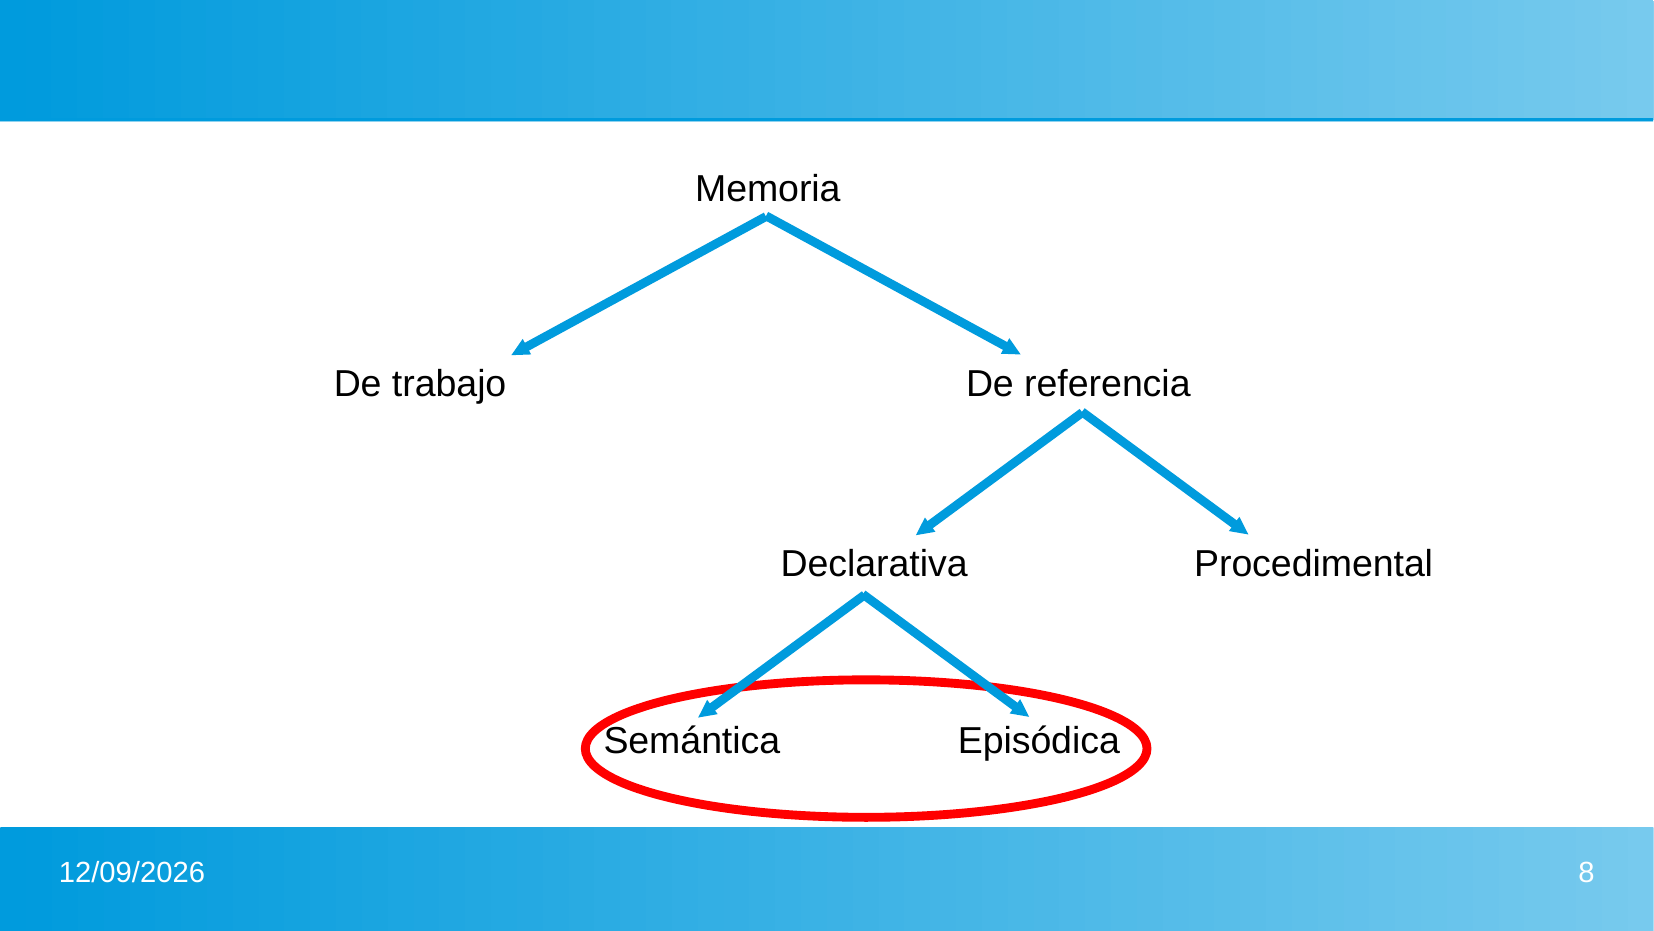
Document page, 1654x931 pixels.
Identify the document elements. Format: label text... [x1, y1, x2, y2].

text_box Memoria [680, 159, 856, 217]
text_box [628, 688, 729, 712]
text_box Declarativa [765, 535, 983, 592]
text_box Episódica [943, 712, 1135, 770]
text_box Semántica [588, 712, 796, 770]
text_box De referencia [951, 354, 1206, 412]
text_box Procedimental [1179, 535, 1449, 592]
text_box [998, 687, 1104, 712]
text_box [1135, 728, 1148, 769]
text_box [599, 679, 1134, 818]
text_box De trabajo [319, 354, 522, 412]
